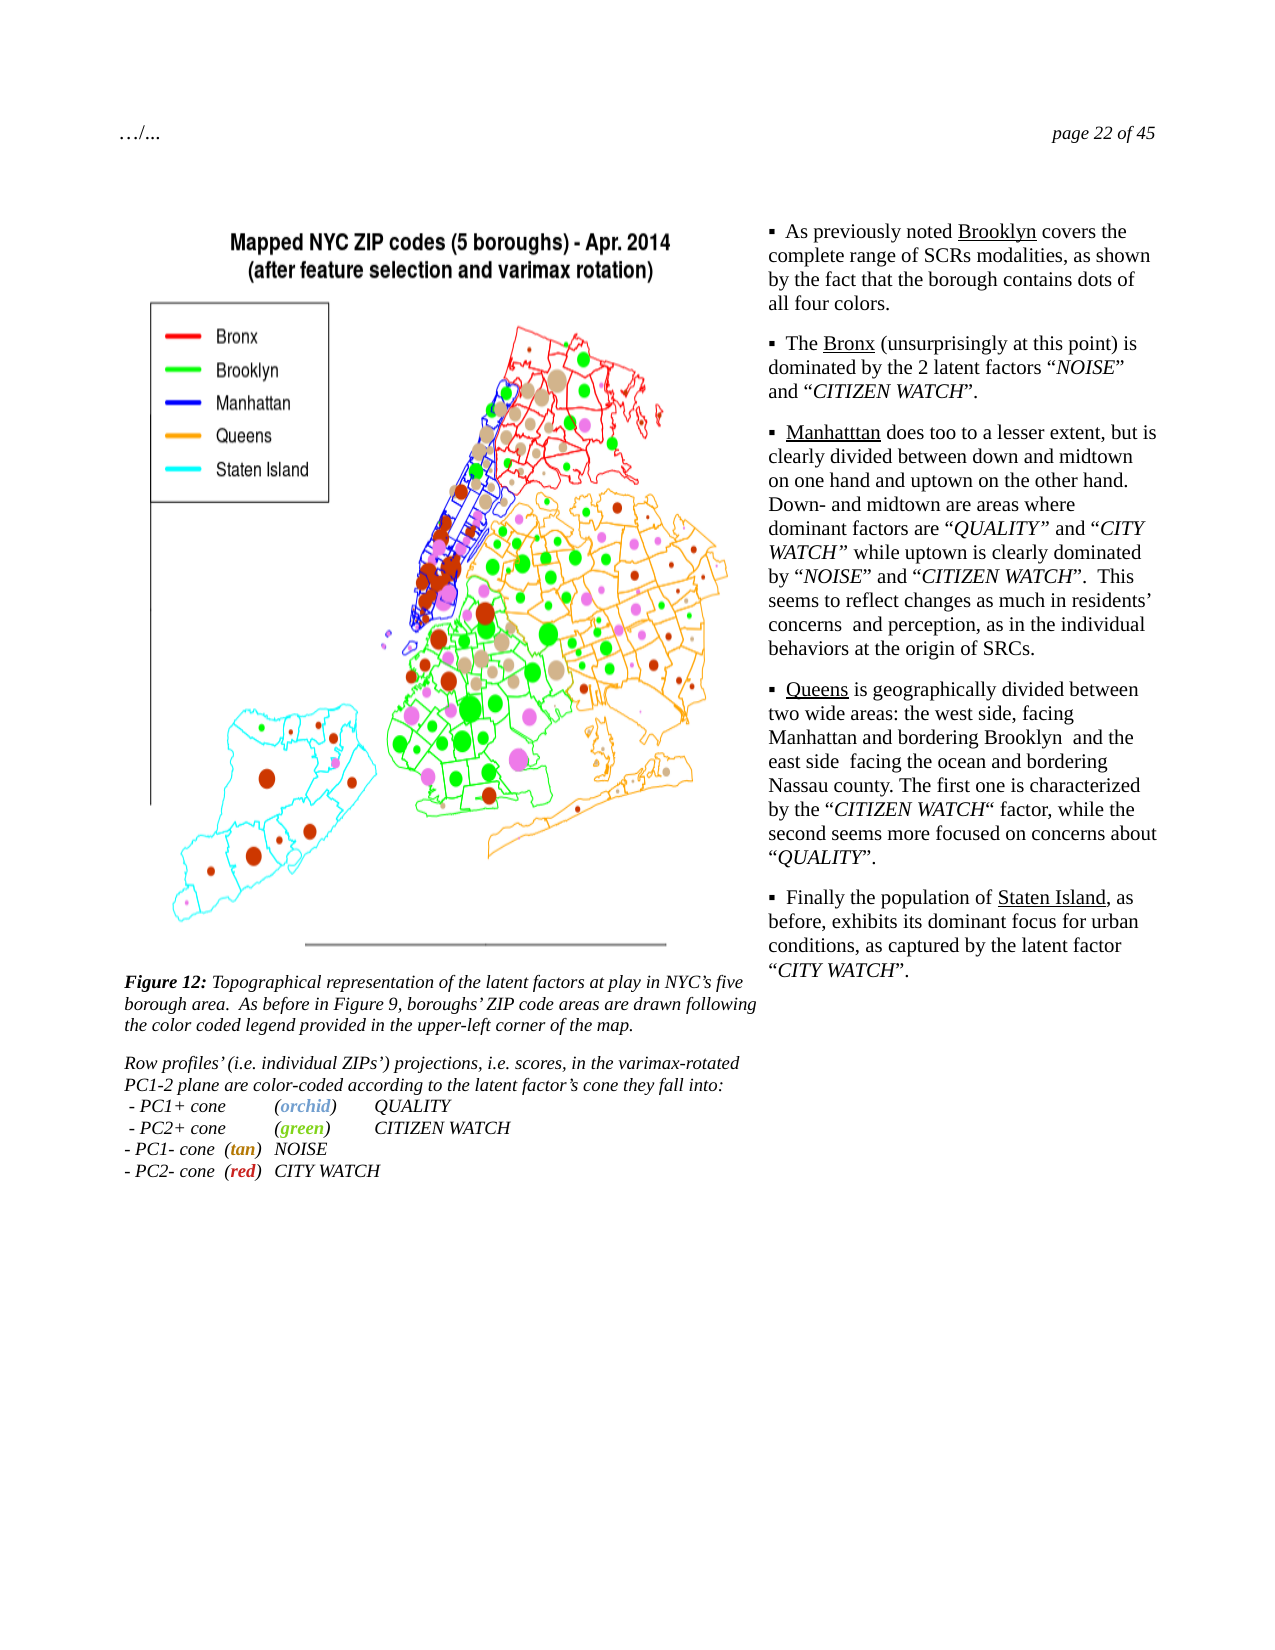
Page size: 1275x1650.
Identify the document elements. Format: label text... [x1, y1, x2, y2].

text ▪ Manhatttan does too to a lesser extent, but is clearly divided between down and midtown on one hand and uptown on the other hand. Down- and midtown are areas where dominant factors are “QUALITY” and “CITY WATCH” while uptown is clearly dominated by “NOISE” and “CITIZEN WATCH”. This seems to reflect changes as much in residents’ concerns and perception, as in the individual behaviors at the origin of SRCs. [768, 420, 1157, 660]
text ▪ Finally the population of Staten Island, as before, exhibits its dominant focus for urban conditions, as captured by the latent factor “CITY WATCH”. [768, 885, 1157, 982]
text [124, 1036, 768, 1052]
text Figure 12: Topographical representation of the latent factors at play in NYC’s five borough area. As before in Figure 9, boroughs’ ZIP code areas are drawn following the color coded legend provided in the upper-left corner of the map. [124, 231, 768, 1036]
text ▪ The Bronx (unsurprisingly at this point) is dominated by the 2 latent factors “NOISE” and “CITIZEN WATCH”. [768, 331, 1157, 403]
text ▪ Queens is geographically divided between two wide areas: the west side, facing Manhattan and bordering Brooklyn and the east side facing the ocean and bordering Nassau county. The first one is characterized by the “CITIZEN WATCH“ factor, while the second seems more focused on concerns about “QUALITY”. [768, 677, 1157, 869]
text [124, 1181, 768, 1205]
text ▪ As previously noted Brooklyn covers the complete range of SCRs modalities, as shown by the fact that the borough contains dots of all four colors. [763, 215, 1157, 315]
picture [118, 215, 763, 971]
text Row profiles’ (i.e. individual ZIPs’) projections, i.e. scores, in the varimax-rotated PC1-2 plane are color-coded according to the latent factor’s cone they fall into: - PC1+ cone (orchid) QUALITY - PC2+ cone (green) CITIZEN WATCH - PC1- cone (tan) NOISE - PC2- cone (red) CITY WATCH [124, 1052, 768, 1181]
